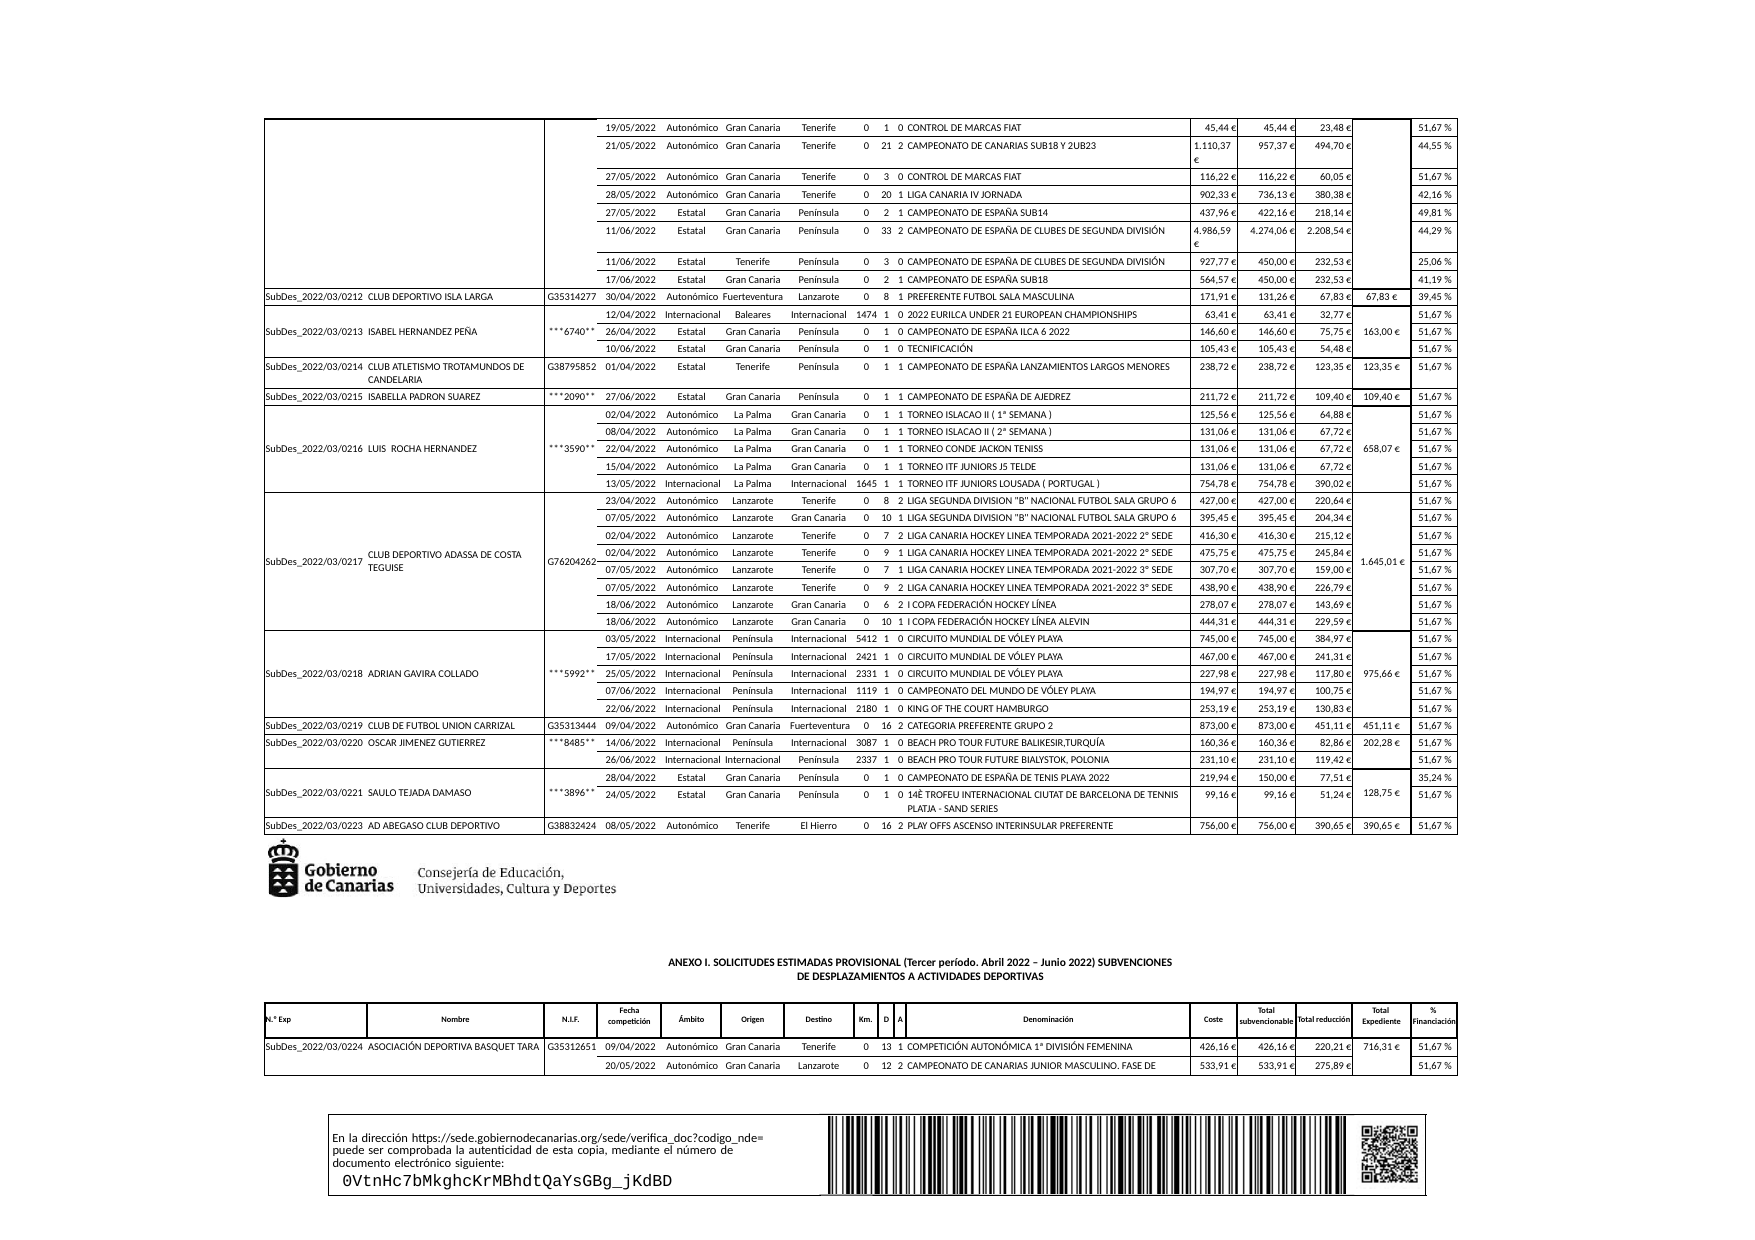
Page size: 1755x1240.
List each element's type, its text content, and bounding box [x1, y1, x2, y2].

table_cell 131,06 € [1238, 458, 1295, 474]
table_cell 0 [854, 204, 878, 221]
table_cell 163,00 € [1353, 307, 1410, 357]
table_cell PLAY OFFS ASCENSO INTERINSULAR PREFERENTE [906, 818, 1190, 834]
table_cell G38832424 [545, 818, 597, 834]
table_cell Autonómico [661, 510, 721, 526]
table_cell 238,72 € [1238, 358, 1295, 388]
table_cell SubDes_2022/03/0214 [265, 358, 367, 388]
table_cell La Palma [721, 458, 784, 474]
table_cell Internacional [784, 683, 853, 699]
table_header Origen [722, 1004, 783, 1037]
table_cell 756,00 € [1238, 818, 1295, 834]
table_cell 1 [878, 769, 894, 786]
table_cell Internacional [661, 735, 721, 751]
table_cell LIGA SEGUNDA DIVISION "B" NACIONAL FUTBOL SALA GRUPO 6 [906, 510, 1190, 526]
table_cell PREFERENTE FUTBOL SALA MASCULINA [906, 289, 1190, 305]
table_cell 16 [878, 718, 894, 734]
table_cell 1645 [854, 475, 878, 492]
table_cell 0 [894, 700, 906, 716]
table_cell Internacional [661, 631, 721, 647]
table_cell 0 [854, 562, 878, 578]
table_cell 51,67 % [1412, 648, 1457, 664]
table_cell 1 [894, 424, 906, 440]
table_cell 927,77 € [1191, 253, 1237, 270]
table_cell ***3590** [545, 406, 597, 492]
table_cell 82,86 € [1296, 735, 1352, 751]
table_cell 44,55 % [1412, 137, 1457, 167]
table_cell 12 [878, 1057, 894, 1074]
table_cell TORNEO ITF JUNIORS J5 TELDE [906, 458, 1190, 474]
table_cell Península [721, 631, 784, 647]
table_cell 41,19 % [1412, 271, 1457, 288]
table_cell Estatal [661, 341, 721, 357]
table_cell 450,00 € [1238, 253, 1295, 270]
table_cell Internacional [721, 752, 784, 768]
table_cell La Palma [721, 441, 784, 457]
table_cell 0 [894, 787, 906, 816]
table_cell 60,05 € [1296, 169, 1352, 185]
table_cell 756,00 € [1191, 818, 1237, 834]
table_cell Autonómico [661, 119, 721, 136]
table_cell Península [784, 324, 853, 340]
table_cell 1 [894, 289, 906, 305]
table_cell 278,07 € [1191, 596, 1237, 613]
table_cell ***8485** [545, 735, 597, 768]
table_cell 18/06/2022 [597, 596, 661, 613]
table_cell ***3896** [545, 769, 597, 816]
table_cell Península [721, 683, 784, 699]
table_cell Estatal [661, 271, 721, 288]
table_cell TECNIFICACIÓN [906, 341, 1190, 357]
table_cell Península [784, 769, 853, 786]
table_cell 2337 [854, 752, 878, 768]
table_cell Autonómico [661, 596, 721, 613]
table_cell 0 [854, 458, 878, 474]
table_cell 8 [878, 493, 894, 509]
table_cell 0 [854, 389, 878, 405]
table_cell 475,75 € [1191, 545, 1237, 561]
table_cell Tenerife [721, 818, 784, 834]
table_cell 23,48 € [1296, 119, 1352, 136]
table_cell 427,00 € [1191, 493, 1237, 509]
table_cell 08/04/2022 [597, 424, 661, 440]
table_cell Estatal [661, 204, 721, 221]
table_cell 67,72 € [1296, 424, 1352, 440]
table_cell LIGA CANARIA IV JORNADA [906, 186, 1190, 203]
table_cell Autonómico [661, 579, 721, 595]
table_cell Autonómico [661, 493, 721, 509]
table_cell CIRCUITO MUNDIAL DE VÓLEY PLAYA [906, 666, 1190, 682]
table_cell Internacional [784, 700, 853, 716]
table_cell Gran Canaria [721, 787, 784, 816]
table_cell Gran Canaria [784, 596, 853, 613]
table_cell 211,72 € [1191, 389, 1237, 405]
table_cell 232,53 € [1296, 253, 1352, 270]
text ANEXO I. SOLICITUDES ESTIMADAS PROVISIONAL (Tercer período. Abril 2022 – Junio 2022) SUBVENCIONES DE DESPLAZAMIENTOS A ACTIVIDADES DEPORTIVAS [665, 955, 1176, 984]
table_cell Autonómico [661, 1057, 721, 1074]
table_cell Tenerife [721, 253, 784, 270]
table_cell 131,06 € [1191, 424, 1237, 440]
table_cell 125,56 € [1238, 406, 1295, 422]
table_cell 15/04/2022 [597, 458, 661, 474]
table_cell 2421 [854, 648, 878, 664]
table_cell Gran Canaria [721, 119, 784, 136]
table_header Fecha competición [598, 1004, 660, 1037]
table_cell Gran Canaria [721, 186, 784, 203]
table_cell CONTROL DE MARCAS FIAT [906, 169, 1190, 185]
table_cell 1 [894, 441, 906, 457]
table_cell 02/04/2022 [597, 545, 661, 561]
table_cell TORNEO ITF JUNIORS LOUSADA ( PORTUGAL ) [906, 475, 1190, 492]
table_cell Península [784, 787, 853, 816]
table_cell 745,00 € [1238, 631, 1295, 647]
table_cell Gran Canaria [721, 769, 784, 786]
table_cell 1 [894, 186, 906, 203]
table_cell 1 [894, 510, 906, 526]
table_cell 99,16 € [1191, 787, 1237, 816]
table_cell 143,69 € [1296, 596, 1352, 613]
table_cell 1 [878, 324, 894, 340]
table_cell 395,45 € [1238, 510, 1295, 526]
table_cell 2 [878, 271, 894, 288]
table_cell 416,30 € [1238, 527, 1295, 543]
table_cell 1 [878, 306, 894, 322]
table_cell Tenerife [784, 186, 853, 203]
table_cell TORNEO ISLACAO II ( 1ª SEMANA ) [906, 406, 1190, 422]
table_cell 0 [894, 306, 906, 322]
table_cell 44,29 % [1412, 222, 1457, 252]
table_cell 245,84 € [1296, 545, 1352, 561]
table_cell Gran Canaria [721, 271, 784, 288]
table_cell 17/06/2022 [597, 271, 661, 288]
table_cell CLUB ATLETISMO TROTAMUNDOS DE CANDELARIA [367, 358, 544, 388]
table_cell 51,67 % [1412, 475, 1457, 492]
table_cell 0 [894, 683, 906, 699]
table_cell SubDes_2022/03/0223 [265, 818, 367, 834]
table_header N.I.F. [545, 1004, 596, 1037]
table_cell 229,59 € [1296, 614, 1352, 630]
table_cell 2180 [854, 700, 878, 716]
table_cell 51,67 % [1412, 562, 1457, 578]
table_cell 28/05/2022 [597, 186, 661, 203]
table_cell 220,21 € [1296, 1039, 1352, 1056]
table_cell Tenerife [784, 493, 853, 509]
table_cell 2 [894, 137, 906, 167]
table_cell Lanzarote [721, 614, 784, 630]
table_cell Península [784, 358, 853, 388]
table_cell 51,67 % [1412, 545, 1457, 561]
table_cell 395,45 € [1191, 510, 1237, 526]
table_cell 07/05/2022 [597, 562, 661, 578]
table_cell 51,67 % [1412, 458, 1457, 474]
table_cell Lanzarote [721, 596, 784, 613]
table_cell 1 [878, 389, 894, 405]
table_cell 18/06/2022 [597, 614, 661, 630]
table_cell Estatal [661, 358, 721, 388]
table_cell Gran Canaria [784, 406, 853, 422]
table_cell LIGA CANARIA HOCKEY LINEA TEMPORADA 2021-2022 2º SEDE [906, 527, 1190, 543]
table_cell 231,10 € [1191, 752, 1237, 768]
table_cell Gran Canaria [784, 458, 853, 474]
table_cell 0 [854, 119, 878, 136]
table_cell 219,94 € [1191, 769, 1237, 786]
table_cell Gran Canaria [721, 222, 784, 252]
table_cell Tenerife [784, 545, 853, 561]
table_cell Gran Canaria [721, 169, 784, 185]
table_cell 51,67 % [1412, 493, 1457, 509]
table_cell CAMPEONATO DE ESPAÑA DE CLUBES DE SEGUNDA DIVISIÓN [906, 253, 1190, 270]
table_cell 51,67 % [1412, 324, 1457, 340]
table_cell Gran Canaria [721, 1039, 784, 1056]
table_cell 25/05/2022 [597, 666, 661, 682]
table_cell 1 [894, 358, 906, 388]
table_cell 51,67 % [1412, 527, 1457, 543]
table_cell 33 [878, 222, 894, 252]
table_cell 77,51 € [1296, 769, 1352, 786]
table_cell 564,57 € [1191, 271, 1237, 288]
table_cell 1 [878, 358, 894, 388]
table_cell ISABELLA PADRON SUAREZ [367, 389, 544, 405]
table_cell 3087 [854, 735, 878, 751]
table_cell 67,72 € [1296, 458, 1352, 474]
table_cell Estatal [661, 222, 721, 252]
table_cell Gran Canaria [721, 718, 784, 734]
table_cell I COPA FEDERACIÓN HOCKEY LÍNEA [906, 596, 1190, 613]
table_cell Península [721, 735, 784, 751]
table_cell Península [784, 222, 853, 252]
table_cell 307,70 € [1238, 562, 1295, 578]
table_cell 2022 EURILCA UNDER 21 EUROPEAN CHAMPIONSHIPS [906, 306, 1190, 322]
table_cell 754,78 € [1238, 475, 1295, 492]
table_cell Autonómico [661, 718, 721, 734]
table_cell 131,06 € [1191, 441, 1237, 457]
table_cell CAMPEONATO DE ESPAÑA SUB14 [906, 204, 1190, 221]
table_cell 253,19 € [1191, 700, 1237, 716]
table_cell CAMPEONATO DE CANARIAS SUB18 Y 2UB23 [906, 137, 1190, 167]
table_cell 51,67 % [1412, 441, 1457, 457]
table_cell 226,79 € [1296, 579, 1352, 595]
table_cell 11/06/2022 [597, 253, 661, 270]
table_cell 0 [854, 324, 878, 340]
table_cell Península [784, 253, 853, 270]
table_cell Autonómico [661, 186, 721, 203]
table_cell 51,67 % [1412, 683, 1457, 699]
table_cell 51,67 % [1412, 424, 1457, 440]
table_cell Autonómico [661, 441, 721, 457]
table_cell 27/05/2022 [597, 204, 661, 221]
table_cell 227,98 € [1238, 666, 1295, 682]
table_cell 51,67 % [1412, 306, 1457, 322]
table_cell 146,60 € [1238, 324, 1295, 340]
table_cell 0 [854, 718, 878, 734]
table_cell 51,67 % [1412, 787, 1457, 816]
table_cell 0 [854, 614, 878, 630]
table_cell Gran Canaria [721, 389, 784, 405]
table_cell 1 [878, 341, 894, 357]
table_cell Península [784, 341, 853, 357]
table_cell Lanzarote [721, 527, 784, 543]
table_cell TORNEO CONDE JACKON TENISS [906, 441, 1190, 457]
table_cell 1 [878, 683, 894, 699]
table_cell Autonómico [661, 424, 721, 440]
table_cell 390,65 € [1353, 818, 1410, 834]
table_cell Internacional [784, 475, 853, 492]
table_cell CAMPEONATO DE ESPAÑA LANZAMIENTOS LARGOS MENORES [906, 358, 1190, 388]
table_cell SubDes_2022/03/0219 [265, 718, 367, 734]
table_cell Tenerife [721, 358, 784, 388]
table_cell SubDes_2022/03/0215 [265, 389, 367, 405]
table_cell La Palma [721, 424, 784, 440]
table_cell 49,81 % [1412, 204, 1457, 221]
table_cell 5412 [854, 631, 878, 647]
table_cell Península [721, 700, 784, 716]
table_cell 2 [894, 718, 906, 734]
table_cell 0 [854, 169, 878, 185]
table_cell 9 [878, 579, 894, 595]
table_cell 0 [854, 493, 878, 509]
table_cell 131,06 € [1238, 441, 1295, 457]
table_cell 123,35 € [1353, 359, 1410, 388]
table_cell 1 [878, 700, 894, 716]
table_cell 0 [854, 222, 878, 252]
table_cell 42,16 % [1412, 186, 1457, 203]
table_cell 658,07 € [1353, 407, 1410, 492]
table_cell 7 [878, 562, 894, 578]
table_cell 1 [894, 204, 906, 221]
table_cell 202,28 € [1353, 735, 1410, 768]
table_cell 438,90 € [1238, 579, 1295, 595]
table_cell BEACH PRO TOUR FUTURE BALIKESIR,TURQUÍA [906, 735, 1190, 751]
table_cell Baleares [721, 306, 784, 322]
table_cell Tenerife [784, 579, 853, 595]
table_cell 0 [854, 424, 878, 440]
table_cell 1 [894, 614, 906, 630]
table_cell Península [721, 648, 784, 664]
table_cell 0 [894, 341, 906, 357]
table_cell 451,11 € [1296, 718, 1352, 734]
table_cell Tenerife [784, 137, 853, 167]
table_cell I COPA FEDERACIÓN HOCKEY LÍNEA ALEVIN [906, 614, 1190, 630]
table_cell Gran Canaria [784, 441, 853, 457]
table_cell 2 [894, 579, 906, 595]
table_cell 0 [854, 358, 878, 388]
table_cell 204,34 € [1296, 510, 1352, 526]
table_cell 0 [894, 631, 906, 647]
table_cell 1 [878, 458, 894, 474]
table_cell Estatal [661, 389, 721, 405]
table_cell 437,96 € [1191, 204, 1237, 221]
table_cell ADRIAN GAVIRA COLLADO [367, 631, 544, 716]
table_cell Tenerife [784, 119, 853, 136]
table_cell 20 [878, 186, 894, 203]
table_header Km. [855, 1004, 877, 1037]
table_cell [545, 120, 597, 288]
table_header Ámbito [662, 1004, 720, 1037]
table_cell 211,72 € [1238, 389, 1295, 405]
table_cell 171,91 € [1191, 289, 1237, 305]
table_header Nombre [368, 1004, 543, 1037]
table_cell 231,10 € [1238, 752, 1295, 768]
table_cell 241,31 € [1296, 648, 1352, 664]
table_cell La Palma [721, 475, 784, 492]
table_cell KING OF THE COURT HAMBURGO [906, 700, 1190, 716]
table_cell LIGA CANARIA HOCKEY LINEA TEMPORADA 2021-2022 3º SEDE [906, 579, 1190, 595]
table_cell 51,67 % [1412, 752, 1457, 768]
table_cell 1.110,37 € [1191, 137, 1237, 167]
table_cell 0 [854, 253, 878, 270]
table_cell 116,22 € [1238, 169, 1295, 185]
table_cell 0 [854, 341, 878, 357]
table_cell 0 [894, 119, 906, 136]
table_cell SubDes_2022/03/0218 [265, 631, 367, 716]
table_cell 51,67 % [1412, 631, 1457, 647]
table_cell Autonómico [661, 458, 721, 474]
table_cell 123,35 € [1296, 358, 1352, 388]
table_cell 307,70 € [1191, 562, 1237, 578]
table_cell 28/04/2022 [597, 769, 661, 786]
table_cell Lanzarote [721, 562, 784, 578]
table_cell 450,00 € [1238, 271, 1295, 288]
table_cell 0 [854, 1057, 878, 1074]
table_cell 63,41 € [1191, 306, 1237, 322]
table_cell 45,44 € [1238, 119, 1295, 136]
table_cell 67,72 € [1296, 441, 1352, 457]
table_cell 10 [878, 510, 894, 526]
table_cell 467,00 € [1238, 648, 1295, 664]
table_cell 11/06/2022 [597, 222, 661, 252]
table_cell 1 [878, 648, 894, 664]
table_cell 3 [878, 169, 894, 185]
table_cell Tenerife [784, 1039, 853, 1056]
table_cell 128,75 € [1353, 770, 1410, 816]
table_cell 16 [878, 818, 894, 834]
table_cell CAMPEONATO DEL MUNDO DE VÓLEY PLAYA [906, 683, 1190, 699]
table_cell Internacional [784, 631, 853, 647]
table_cell 2 [894, 1057, 906, 1074]
table_header % Financiación [1412, 1004, 1456, 1037]
table_cell 51,67 % [1412, 510, 1457, 526]
table_cell 51,67 % [1412, 735, 1457, 751]
table_cell CLUB DE FUTBOL UNION CARRIZAL [367, 718, 544, 734]
table_cell 9 [878, 545, 894, 561]
table_cell 01/04/2022 [597, 358, 661, 388]
table_cell Internacional [784, 735, 853, 751]
table_cell 35,24 % [1412, 769, 1457, 786]
table_cell 0 [854, 271, 878, 288]
table_cell 2 [894, 596, 906, 613]
table_cell Fuerteventura [721, 289, 784, 305]
table_cell Fuerteventura [784, 718, 853, 734]
table_cell 105,43 € [1238, 341, 1295, 357]
table_cell 390,02 € [1296, 475, 1352, 492]
table_cell 51,67 % [1412, 718, 1457, 734]
table_cell ASOCIACIÓN DEPORTIVA BASQUET TARA [367, 1039, 544, 1074]
table_cell 384,97 € [1296, 631, 1352, 647]
table_cell 444,31 € [1238, 614, 1295, 630]
table_cell 6 [878, 596, 894, 613]
table_cell 146,60 € [1191, 324, 1237, 340]
table_cell 08/05/2022 [597, 818, 661, 834]
table_cell 427,00 € [1238, 493, 1295, 509]
table_cell 14/06/2022 [597, 735, 661, 751]
table_cell Estatal [661, 769, 721, 786]
table_cell ***6740** [545, 306, 597, 357]
table_cell 0 [854, 787, 878, 816]
table_cell Lanzarote [784, 1057, 853, 1074]
table_cell Tenerife [784, 527, 853, 543]
table_cell CATEGORIA PREFERENTE GRUPO 2 [906, 718, 1190, 734]
table_cell 275,89 € [1296, 1057, 1352, 1074]
table_cell Gran Canaria [784, 614, 853, 630]
table_cell 24/05/2022 [597, 787, 661, 816]
table_cell Autonómico [661, 818, 721, 834]
table_cell Internacional [661, 648, 721, 664]
table_cell OSCAR JIMENEZ GUTIERREZ [367, 735, 544, 768]
table_cell 475,75 € [1238, 545, 1295, 561]
table_cell 159,00 € [1296, 562, 1352, 578]
table_header Total subvencionable [1238, 1004, 1295, 1037]
table_cell 51,67 % [1412, 614, 1457, 630]
table_cell 27/05/2022 [597, 169, 661, 185]
table_cell 438,90 € [1191, 579, 1237, 595]
table_cell 873,00 € [1191, 718, 1237, 734]
table_cell 130,83 € [1296, 700, 1352, 716]
table_cell La Palma [721, 406, 784, 422]
table_cell 253,19 € [1238, 700, 1295, 716]
table_cell CAMPEONATO DE ESPAÑA ILCA 6 2022 [906, 324, 1190, 340]
table_cell 1 [878, 752, 894, 768]
table_cell Autonómico [661, 169, 721, 185]
table_cell 131,06 € [1238, 424, 1295, 440]
table_cell 0 [894, 324, 906, 340]
table_cell 131,06 € [1191, 458, 1237, 474]
table_cell 51,67 % [1412, 169, 1457, 185]
table_cell CAMPEONATO DE ESPAÑA DE TENIS PLAYA 2022 [906, 769, 1190, 786]
table_cell CLUB DEPORTIVO ISLA LARGA [367, 289, 544, 305]
table_cell COMPETICIÓN AUTONÓMICA 1ª DIVISIÓN FEMENINA [906, 1039, 1190, 1056]
table_cell 1.645,01 € [1353, 493, 1410, 630]
table_cell 902,33 € [1191, 186, 1237, 203]
table_cell 67,83 € [1296, 289, 1352, 305]
table_cell 745,00 € [1191, 631, 1237, 647]
table_cell 194,97 € [1238, 683, 1295, 699]
table_cell 63,41 € [1238, 306, 1295, 322]
table_cell [367, 120, 544, 288]
table_header N.º Exp [266, 1004, 366, 1037]
table_cell 1 [894, 562, 906, 578]
table_cell 0 [894, 169, 906, 185]
table_cell SubDes_2022/03/0216 [265, 406, 367, 492]
table_cell 2 [894, 527, 906, 543]
table_cell 23/04/2022 [597, 493, 661, 509]
table_cell Península [784, 204, 853, 221]
table_cell 51,67 % [1412, 1039, 1457, 1056]
table_cell 51,67 % [1412, 406, 1457, 422]
table_cell Lanzarote [784, 289, 853, 305]
table_cell ***5992** [545, 631, 597, 716]
table_cell Internacional [661, 475, 721, 492]
table_cell 0 [854, 289, 878, 305]
table_cell 160,36 € [1191, 735, 1237, 751]
table_cell Tenerife [784, 562, 853, 578]
table_cell 0 [854, 596, 878, 613]
table_cell Lanzarote [721, 510, 784, 526]
table_cell Autonómico [661, 406, 721, 422]
table_cell 1 [894, 545, 906, 561]
table_cell 8 [878, 289, 894, 305]
table_cell 0 [894, 666, 906, 682]
table_cell 1474 [854, 306, 878, 322]
table_cell 1 [894, 389, 906, 405]
table_cell Península [784, 389, 853, 405]
table_cell 422,16 € [1238, 204, 1295, 221]
table_cell 117,80 € [1296, 666, 1352, 682]
table_header A [895, 1004, 905, 1037]
table_cell 0 [854, 579, 878, 595]
table_cell 7 [878, 527, 894, 543]
table_cell CLUB DEPORTIVO ADASSA DE COSTA TEGUISE [367, 493, 544, 630]
table_cell 119,42 € [1296, 752, 1352, 768]
table_cell 1 [878, 787, 894, 816]
table_cell Península [721, 666, 784, 682]
table_cell CAMPEONATO DE ESPAÑA DE CLUBES DE SEGUNDA DIVISIÓN [906, 222, 1190, 252]
table_cell G35312651 [545, 1039, 597, 1074]
table_cell 99,16 € [1238, 787, 1295, 816]
table_header Total reducción [1297, 1004, 1351, 1037]
table_cell Gran Canaria [721, 341, 784, 357]
table_cell 1 [878, 119, 894, 136]
table_cell 10/06/2022 [597, 341, 661, 357]
table_header Coste [1191, 1004, 1236, 1037]
table_cell SubDes_2022/03/0212 [265, 289, 367, 305]
table_cell 873,00 € [1238, 718, 1295, 734]
table_cell Internacional [661, 752, 721, 768]
table_cell CAMPEONATO DE CANARIAS JUNIOR MASCULINO. FASE DE [906, 1057, 1190, 1074]
table_cell 232,53 € [1296, 271, 1352, 288]
table_cell G76204262 [545, 493, 597, 630]
table_cell 02/04/2022 [597, 406, 661, 422]
table_cell 4.986,59 € [1191, 222, 1237, 252]
table_cell Internacional [661, 306, 721, 322]
table_cell 125,56 € [1191, 406, 1237, 422]
table_cell TORNEO ISLACAO II ( 2ª SEMANA ) [906, 424, 1190, 440]
table_cell 2331 [854, 666, 878, 682]
table_cell Autonómico [661, 545, 721, 561]
table_cell 1 [894, 271, 906, 288]
table_cell LIGA SEGUNDA DIVISION "B" NACIONAL FUTBOL SALA GRUPO 6 [906, 493, 1190, 509]
table_cell Gran Canaria [784, 510, 853, 526]
table_cell G35314277 [545, 289, 597, 305]
table_cell ISABEL HERNANDEZ PEÑA [367, 306, 544, 357]
table_cell 416,30 € [1191, 527, 1237, 543]
table_cell 131,26 € [1238, 289, 1295, 305]
table_cell SubDes_2022/03/0221 [265, 769, 367, 816]
table_cell SubDes_2022/03/0217 [265, 493, 367, 630]
table_cell Gran Canaria [784, 424, 853, 440]
table_cell SAULO TEJADA DAMASO [367, 769, 544, 816]
table_cell 51,67 % [1412, 119, 1457, 136]
table_cell 19/05/2022 [597, 119, 661, 136]
table_cell 51,67 % [1412, 700, 1457, 716]
table_cell Internacional [784, 306, 853, 322]
table_cell 51,67 % [1412, 666, 1457, 682]
table_cell 0 [854, 137, 878, 167]
table_cell 109,40 € [1296, 389, 1352, 405]
table_cell CAMPEONATO DE ESPAÑA SUB18 [906, 271, 1190, 288]
table_cell 716,31 € [1353, 1039, 1410, 1074]
table_cell 0 [854, 186, 878, 203]
table_cell 1119 [854, 683, 878, 699]
table_cell Lanzarote [721, 545, 784, 561]
table_cell LIGA CANARIA HOCKEY LINEA TEMPORADA 2021-2022 3º SEDE [906, 562, 1190, 578]
table_cell 975,66 € [1353, 632, 1410, 716]
table_header Total Expediente [1353, 1004, 1410, 1037]
table_cell [265, 120, 367, 288]
table_cell 754,78 € [1191, 475, 1237, 492]
table_cell SubDes_2022/03/0224 [265, 1039, 367, 1074]
table_cell CONTROL DE MARCAS FIAT [906, 119, 1190, 136]
table_cell Estatal [661, 253, 721, 270]
table_cell Península [784, 271, 853, 288]
table_cell 2 [894, 222, 906, 252]
table_cell 194,97 € [1191, 683, 1237, 699]
table_cell 20/05/2022 [597, 1057, 661, 1074]
table_cell Internacional [784, 666, 853, 682]
table_cell AD ABEGASO CLUB DEPORTIVO [367, 818, 544, 834]
table_cell Gran Canaria [721, 324, 784, 340]
table_cell 1 [878, 424, 894, 440]
table_cell 0 [894, 648, 906, 664]
table_cell 278,07 € [1238, 596, 1295, 613]
table_cell El Hierro [784, 818, 853, 834]
table_cell 0 [854, 527, 878, 543]
table_cell Estatal [661, 787, 721, 816]
table_cell 0 [894, 253, 906, 270]
table_cell 27/06/2022 [597, 389, 661, 405]
table_cell 467,00 € [1191, 648, 1237, 664]
table_cell 64,88 € [1296, 406, 1352, 422]
table_cell 54,48 € [1296, 341, 1352, 357]
table_cell G38795852 [545, 358, 597, 388]
table_cell 2 [878, 204, 894, 221]
table_cell 380,38 € [1296, 186, 1352, 203]
table_cell 533,91 € [1238, 1057, 1295, 1074]
table_cell 1 [878, 666, 894, 682]
table_cell 736,13 € [1238, 186, 1295, 203]
table_cell BEACH PRO TOUR FUTURE BIALYSTOK, POLONIA [906, 752, 1190, 768]
table_cell 150,00 € [1238, 769, 1295, 786]
table_cell 32,77 € [1296, 306, 1352, 322]
table_cell Autonómico [661, 289, 721, 305]
table_cell LIGA CANARIA HOCKEY LINEA TEMPORADA 2021-2022 2º SEDE [906, 545, 1190, 561]
table_cell Gran Canaria [721, 1057, 784, 1074]
table_cell 218,14 € [1296, 204, 1352, 221]
table_cell 02/04/2022 [597, 527, 661, 543]
table_cell 13 [878, 1039, 894, 1056]
table_cell Península [784, 752, 853, 768]
table_cell 0 [854, 545, 878, 561]
table_cell 51,67 % [1412, 389, 1457, 405]
table_cell 1 [894, 1039, 906, 1056]
table_cell 51,67 % [1412, 1057, 1457, 1074]
table_cell CAMPEONATO DE ESPAÑA DE AJEDREZ [906, 389, 1190, 405]
table_cell 444,31 € [1191, 614, 1237, 630]
table_cell 0 [854, 406, 878, 422]
table_cell 39,45 % [1412, 289, 1457, 305]
table_cell 10 [878, 614, 894, 630]
table_cell 533,91 € [1191, 1057, 1237, 1074]
table_cell ***2090** [545, 389, 597, 405]
table_cell SubDes_2022/03/0213 [265, 306, 367, 357]
table_cell 1 [894, 475, 906, 492]
table_cell Internacional [661, 666, 721, 682]
table_cell 51,67 % [1412, 341, 1457, 357]
table_cell 426,16 € [1238, 1039, 1295, 1056]
table_header Destino [785, 1004, 853, 1037]
table_cell 30/04/2022 [597, 289, 661, 305]
table_cell 0 [854, 1039, 878, 1056]
table_cell 2.208,54 € [1296, 222, 1352, 252]
table_cell 0 [854, 769, 878, 786]
table_cell 4.274,06 € [1238, 222, 1295, 252]
table_cell 21 [878, 137, 894, 167]
table_cell 67,83 € [1353, 290, 1410, 305]
table_cell 109,40 € [1353, 390, 1410, 405]
table_cell SubDes_2022/03/0220 [265, 735, 367, 768]
table_cell G35313444 [545, 718, 597, 734]
table_cell 3 [878, 253, 894, 270]
table_cell 07/06/2022 [597, 683, 661, 699]
table_cell 2 [894, 818, 906, 834]
table_cell 100,75 € [1296, 683, 1352, 699]
table_cell LUIS ROCHA HERNANDEZ [367, 406, 544, 492]
table_cell Autonómico [661, 527, 721, 543]
table_cell Gran Canaria [721, 137, 784, 167]
table_cell 51,67 % [1412, 818, 1457, 834]
table_cell CIRCUITO MUNDIAL DE VÓLEY PLAYA [906, 631, 1190, 647]
table_cell 09/04/2022 [597, 1039, 661, 1056]
table_cell Internacional [784, 648, 853, 664]
table_cell 494,70 € [1296, 137, 1352, 167]
table_cell 21/05/2022 [597, 137, 661, 167]
table_cell 227,98 € [1191, 666, 1237, 682]
table_cell 13/05/2022 [597, 475, 661, 492]
table_cell 390,65 € [1296, 818, 1352, 834]
table_cell 14È TROFEU INTERNACIONAL CIUTAT DE BARCELONA DE TENNIS PLATJA - SAND SERIES [906, 787, 1190, 816]
table_cell 22/04/2022 [597, 441, 661, 457]
table_cell 0 [854, 441, 878, 457]
table_cell 17/05/2022 [597, 648, 661, 664]
table_cell 160,36 € [1238, 735, 1295, 751]
table_cell 1 [878, 735, 894, 751]
table_cell 215,12 € [1296, 527, 1352, 543]
table_cell 0 [894, 752, 906, 768]
table_cell CIRCUITO MUNDIAL DE VÓLEY PLAYA [906, 648, 1190, 664]
table_header D [879, 1004, 893, 1037]
table_cell Autonómico [661, 1039, 721, 1056]
table_cell 51,67 % [1412, 579, 1457, 595]
table_cell 25,06 % [1412, 253, 1457, 270]
table_cell 238,72 € [1191, 358, 1237, 388]
table_cell 1 [878, 631, 894, 647]
table_cell 1 [878, 475, 894, 492]
table_cell Lanzarote [721, 493, 784, 509]
table_cell Lanzarote [721, 579, 784, 595]
table_cell 0 [894, 735, 906, 751]
table_cell 12/04/2022 [597, 306, 661, 322]
table_cell 1 [878, 441, 894, 457]
table_cell 45,44 € [1191, 119, 1237, 136]
table_cell Autonómico [661, 137, 721, 167]
table_cell 1 [878, 406, 894, 422]
table_cell 0 [854, 818, 878, 834]
table_cell 0 [854, 510, 878, 526]
table_cell 09/04/2022 [597, 718, 661, 734]
table_cell 105,43 € [1191, 341, 1237, 357]
table_cell 426,16 € [1191, 1039, 1237, 1056]
table_cell 451,11 € [1353, 718, 1410, 734]
table_cell Tenerife [784, 169, 853, 185]
table_cell [1353, 120, 1410, 288]
table_cell 07/05/2022 [597, 510, 661, 526]
table_cell 75,75 € [1296, 324, 1352, 340]
table_cell 1 [894, 406, 906, 422]
table_cell Internacional [661, 683, 721, 699]
table_cell 51,24 € [1296, 787, 1352, 816]
table_cell 2 [894, 493, 906, 509]
table_cell 51,67 % [1412, 358, 1457, 388]
table_cell Autonómico [661, 562, 721, 578]
table_cell 220,64 € [1296, 493, 1352, 509]
table_cell 957,37 € [1238, 137, 1295, 167]
table_cell Autonómico [661, 614, 721, 630]
table_cell 51,67 % [1412, 596, 1457, 613]
table_cell 1 [894, 458, 906, 474]
table_cell Gran Canaria [721, 204, 784, 221]
table_cell 07/05/2022 [597, 579, 661, 595]
table_cell 26/04/2022 [597, 324, 661, 340]
table_cell 0 [894, 769, 906, 786]
table_cell 116,22 € [1191, 169, 1237, 185]
table_cell 03/05/2022 [597, 631, 661, 647]
table_cell Internacional [661, 700, 721, 716]
table_cell 22/06/2022 [597, 700, 661, 716]
table_cell 26/06/2022 [597, 752, 661, 768]
table_header Denominación [907, 1004, 1189, 1037]
table_cell Estatal [661, 324, 721, 340]
